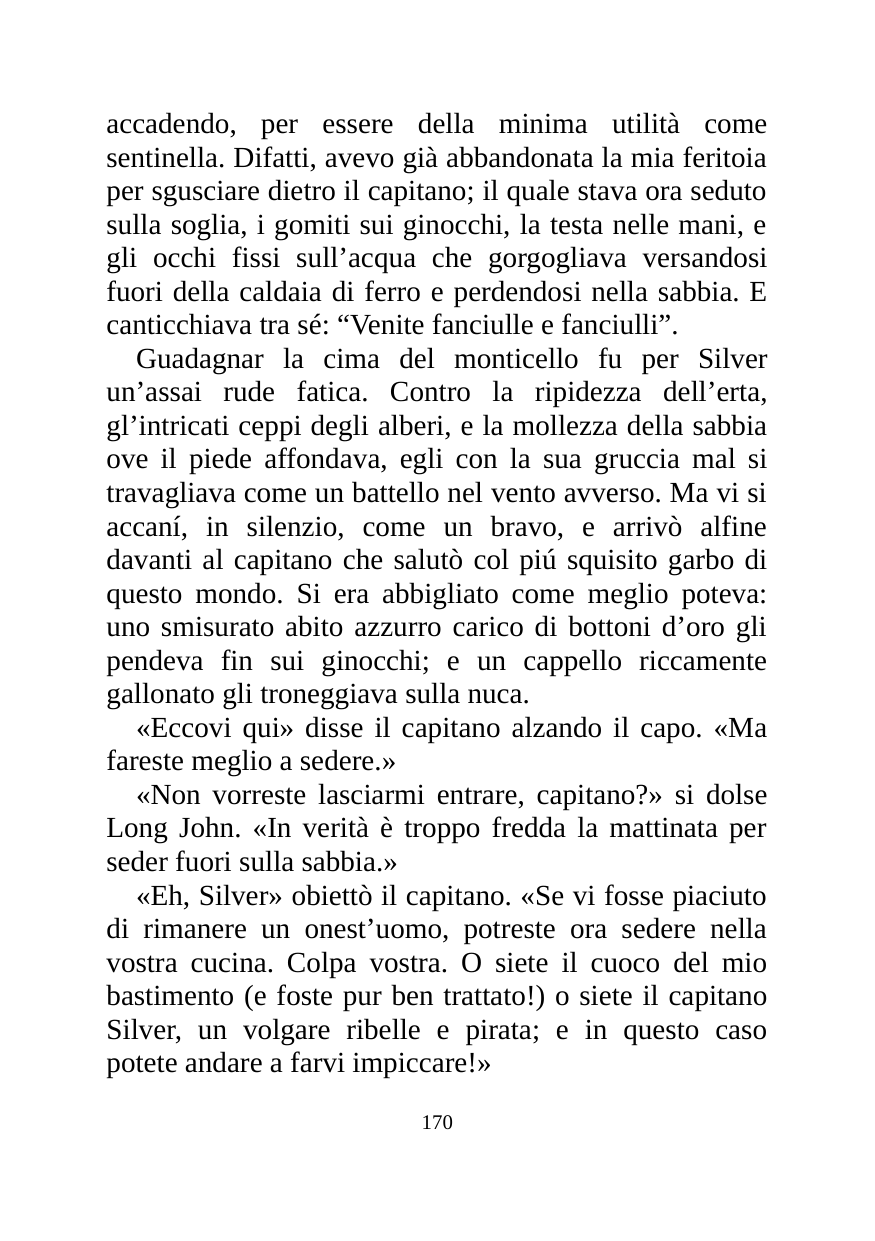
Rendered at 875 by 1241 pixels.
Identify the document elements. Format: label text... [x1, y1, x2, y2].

text «Eh, Silver» obiettò il capitano. «Se vi fosse piaciuto di rimanere un onest’uomo, potreste ora sedere nella vostra cucina. Colpa vostra. O siete il cuoco del mio bastimento (e foste pur ben trattato!) o siete il capitano Silver, un volgare ribelle e pirata; e in questo caso potete andare a farvi impiccare!» [106, 878, 768, 1079]
text «Eccovi qui» disse il capitano alzando il capo. «Ma fareste meglio a sedere.» [106, 710, 768, 777]
text accadendo, per essere della minima utilità come sentinella. Difatti, avevo già abbandonata la mia feritoia per sgusciare dietro il capitano; il quale stava ora seduto sulla soglia, i gomiti sui ginocchi, la testa nelle mani, e gli occhi fissi sull’acqua che gorgogliava versandosi fuori della caldaia di ferro e perdendosi nella sabbia. E canticchiava tra sé: “Venite fanciulle e fanciulli”. [106, 106, 768, 341]
text Guadagnar la cima del monticello fu per Silver un’assai rude fatica. Contro la ripidezza dell’erta, gl’intricati ceppi degli alberi, e la mollezza della sabbia ove il piede affondava, egli con la sua gruccia mal si travagliava come un battello nel vento avverso. Ma vi si accaní, in silenzio, come un bravo, e arrivò alfine davanti al capitano che salutò col piú squisito garbo di questo mondo. Si era abbigliato come meglio poteva: uno smisurato abito azzurro carico di bottoni d’oro gli pendeva fin sui ginocchi; e un cappello riccamente gallonato gli troneggiava sulla nuca. [106, 341, 768, 710]
text «Non vorreste lasciarmi entrare, capitano?» si dolse Long John. «In verità è troppo fredda la mattinata per seder fuori sulla sabbia.» [106, 777, 768, 878]
